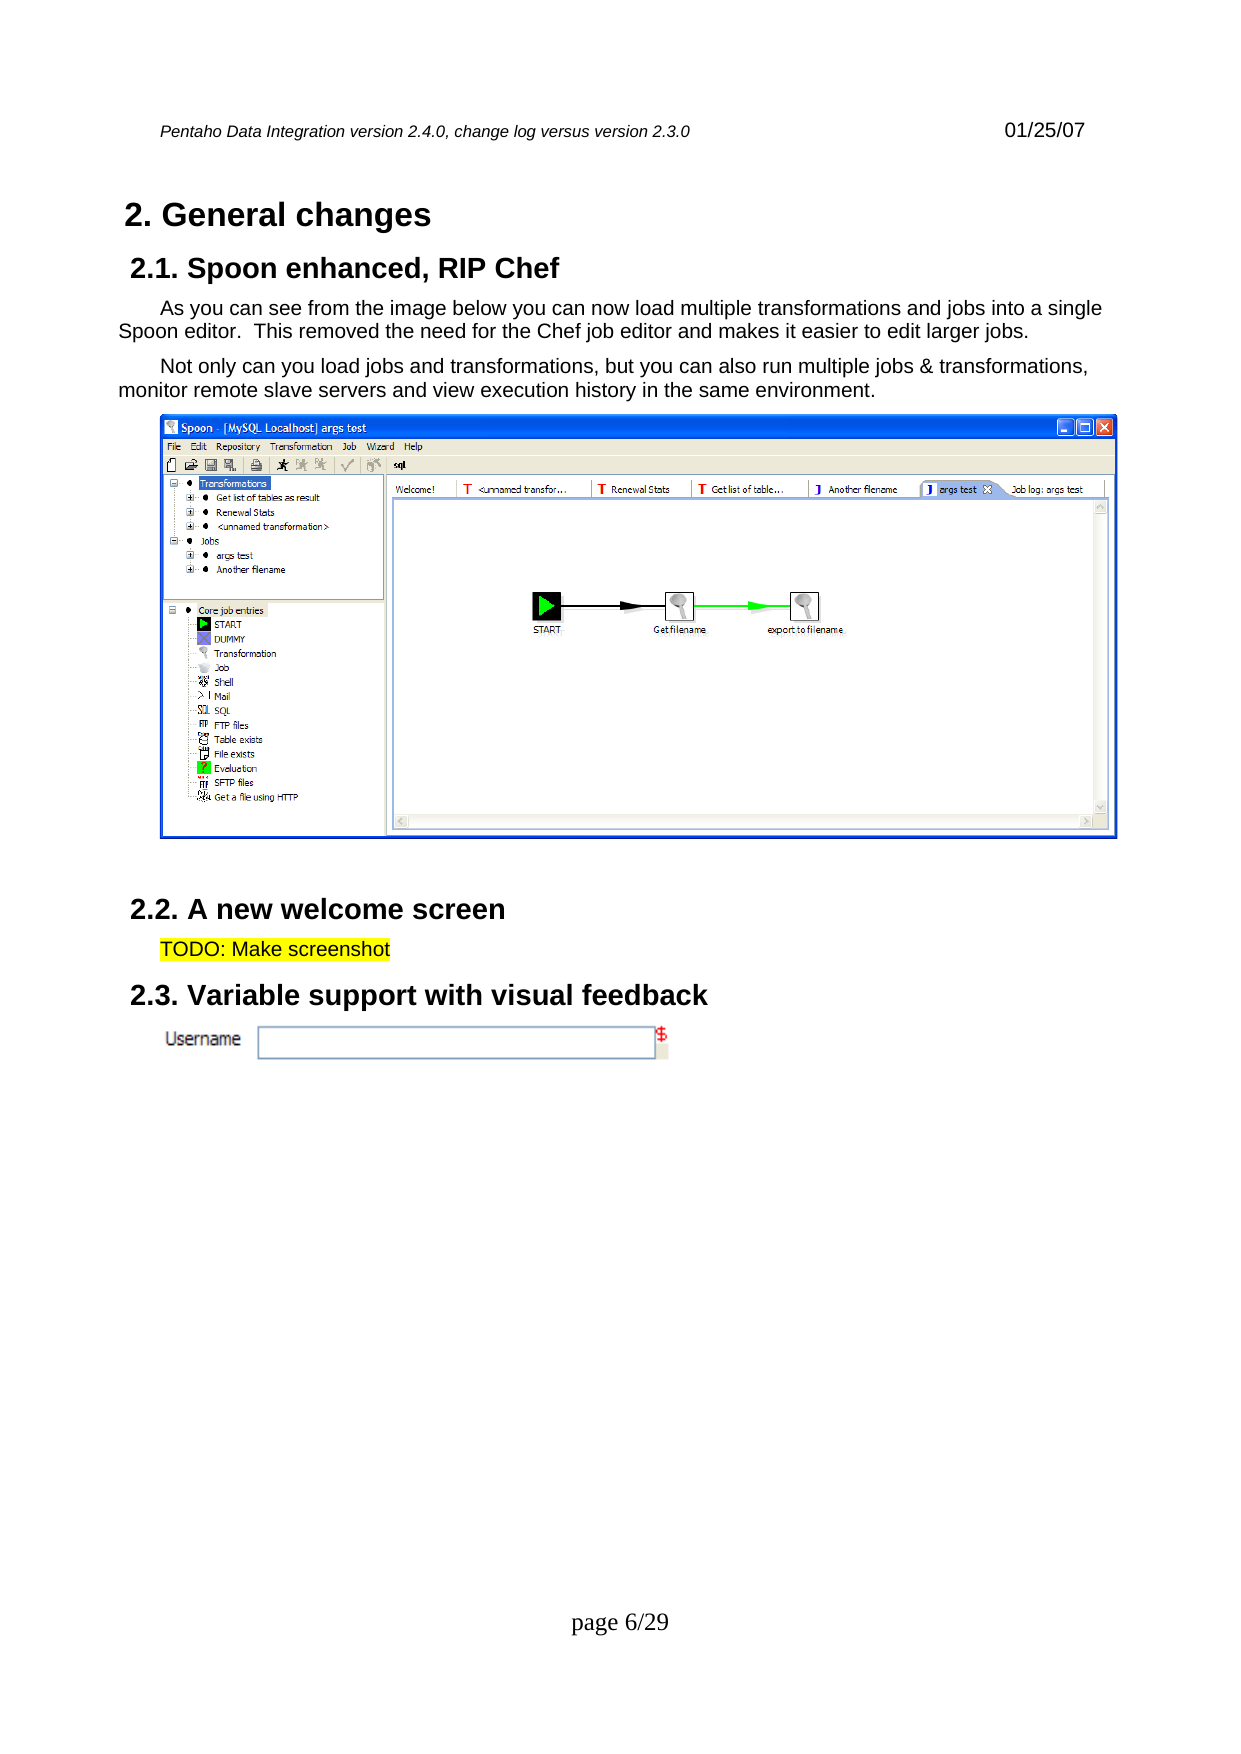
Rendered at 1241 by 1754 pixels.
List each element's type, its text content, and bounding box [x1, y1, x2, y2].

subtitle Variable support with visual feedback [130, 979, 1122, 1012]
subtitle A new welcome screen [130, 893, 1122, 926]
text TODO: Make screenshot [118, 937, 1122, 961]
subtitle Spoon enhanced, RIP Chef [130, 252, 1122, 284]
subtitle General changes [124, 196, 1122, 233]
picture [159, 414, 1118, 839]
text Not only can you load jobs and transformations, but you can also run multiple jobs & transformations, monitor remote slave servers and view execution history in the same environment. [118, 355, 1122, 402]
text As you can see from the image below you can now load multiple transformations and jobs into a single Spoon editor. This removed the need for the Chef job editor and makes it easier to edit larger jobs. [118, 296, 1122, 343]
